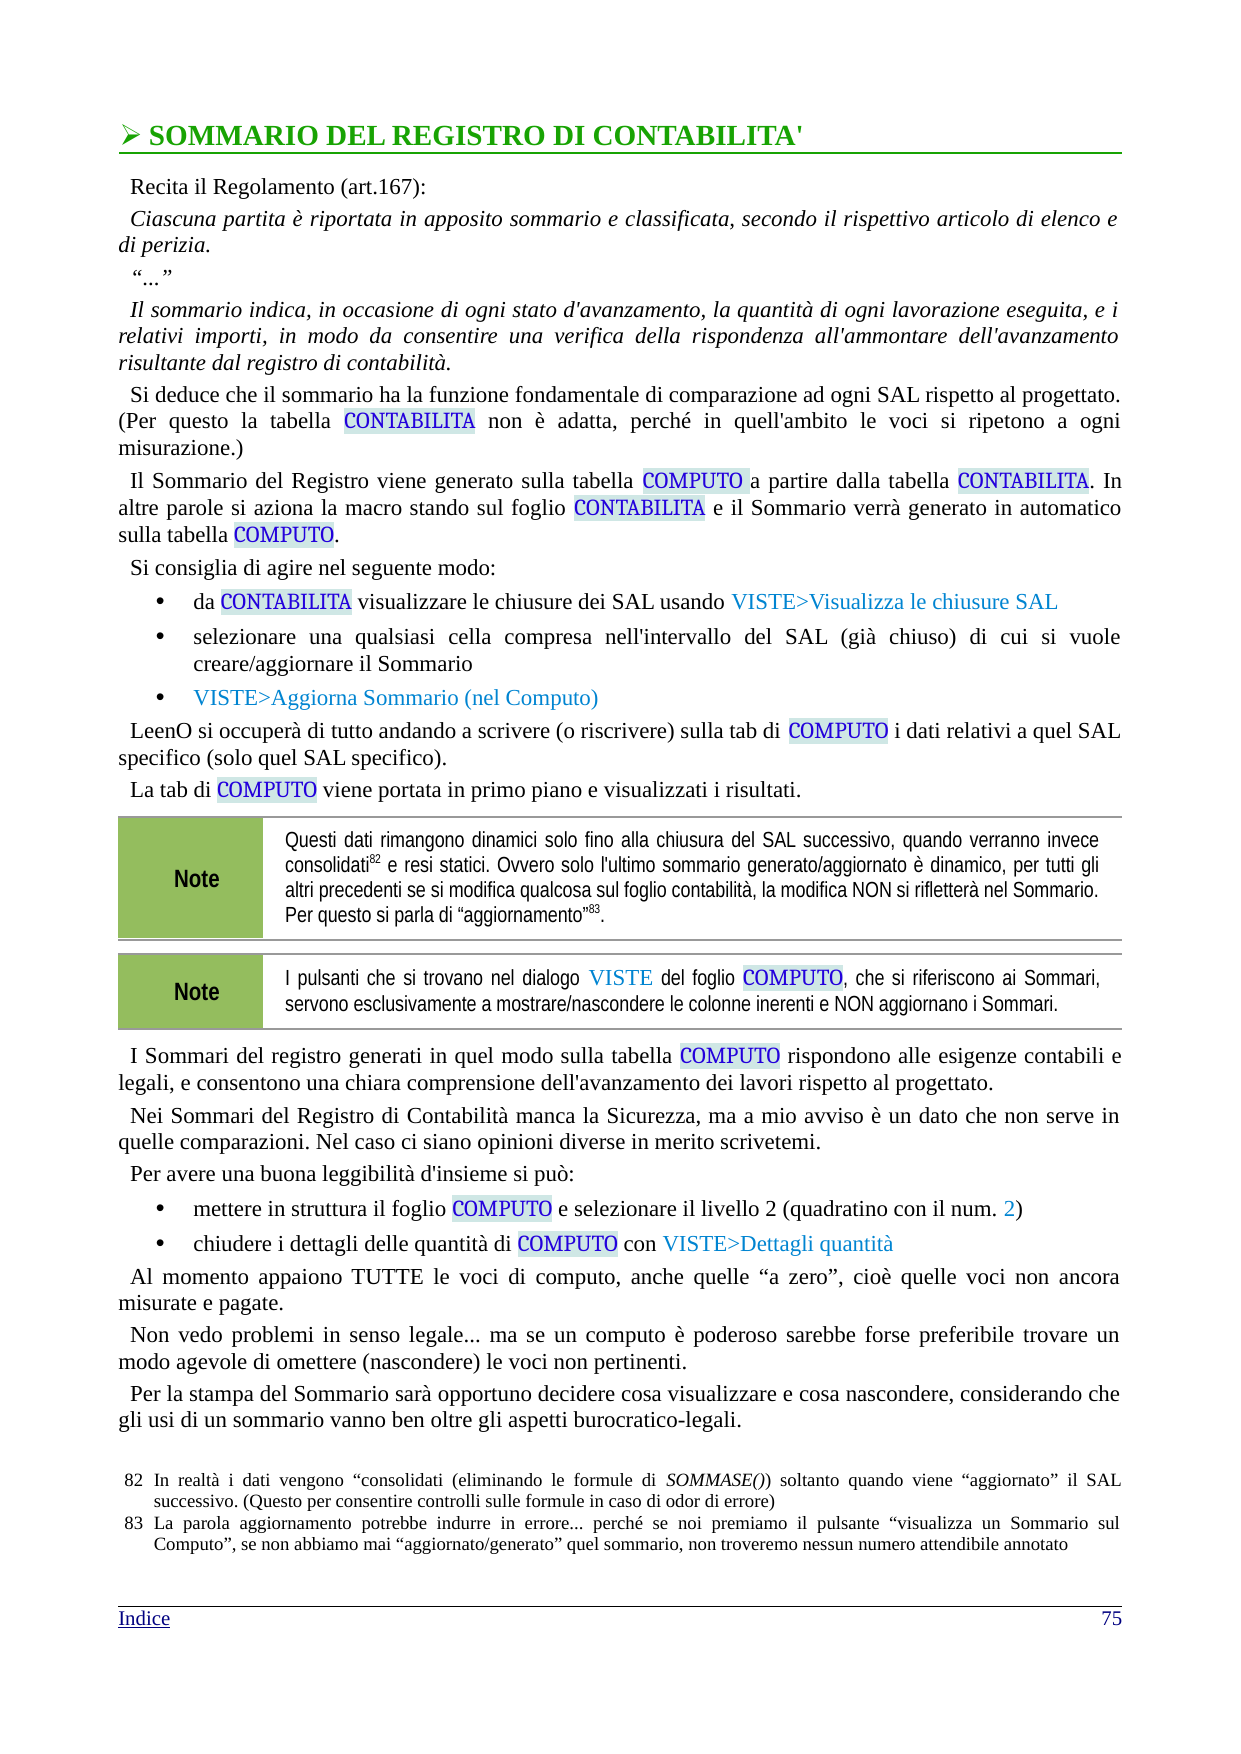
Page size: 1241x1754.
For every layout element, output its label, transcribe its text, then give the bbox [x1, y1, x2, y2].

list da CONTABILITA visualizzare le chiusure dei SAL usando VISTE>Visualizza le chiusure SAL [156, 586, 1122, 615]
list chiudere i dettagli delle quantità di COMPUTO con VISTE>Dettagli quantità [156, 1228, 1122, 1257]
table_header I pulsanti che si trovano nel dialogo VISTE del foglio COMPUTO, che si riferiscono ai Sommari, servono esclusivamente a mostrare/nascondere le colonne inerenti e NON aggiornano i Sommari. [264, 955, 1122, 1028]
list mettere in struttura il foglio COMPUTO e selezionare il livello 2 (quadratino con il num. 2) [156, 1193, 1122, 1222]
text Si consiglia di agire nel seguente modo: [118, 554, 1122, 580]
text Al momento appaiono TUTTE le voci di computo, anche quelle “a zero”, cioè quelle voci non ancora misurate e pagate. [118, 1263, 1122, 1316]
list VISTE>Aggiorna Sommario (nel Computo) [156, 682, 1122, 711]
text Il Sommario del Registro viene generato sulla tabella COMPUTO a partire dalla tabella CONTABILITA. In altre parole si aziona la macro stando sul foglio CONTABILITA e il Sommario verrà generato in automatico sulla tabella COMPUTO. [118, 467, 1122, 548]
text La tab di COMPUTO viene portata in primo piano e visualizzati i risultati. [118, 776, 1122, 803]
text Non vedo problemi in senso legale... ma se un computo è poderoso sarebbe forse preferibile trovare un modo agevole di omettere (nascondere) le voci non pertinenti. [118, 1321, 1122, 1374]
table_header Questi dati rimangono dinamici solo fino alla chiusura del SAL successivo, quando verranno invece consolidati e resi statici. Ovvero solo l'ultimo sommario generato/aggiornato è dinamico, per tutti gli altri precedenti se si modifica qualcosa sul foglio contabilità, la modifica NON si rifletterà nel Sommario. Per questo si parla di “aggiornamento”. [264, 818, 1122, 938]
text Nei Sommari del Registro di Contabilità manca la Sicurezza, ma a mio avviso è un dato che non serve in quelle comparazioni. Nel caso ci siano opinioni diverse in merito scrivetemi. [118, 1102, 1122, 1154]
subtitle SOMMARIO DEL REGISTRO DI CONTABILITA' [119, 118, 1122, 152]
table_header Note [118, 955, 263, 1028]
text Per avere una buona leggibilità d'insieme si può: [118, 1160, 1122, 1187]
text Il sommario indica, in occasione di ogni stato d'avanzamento, la quantità di ogni lavorazione eseguita, e i relativi importi, in modo da consentire una verifica della rispondenza all'ammontare dell'avanzamento risultante dal registro di contabilità. [118, 296, 1122, 375]
text LeenO si occuperà di tutto andando a scrivere (o riscrivere) sulla tab di COMPUTO i dati relativi a quel SAL specifico (solo quel SAL specifico). [118, 717, 1122, 770]
text I Sommari del registro generati in quel modo sulla tabella COMPUTO rispondono alle esigenze contabili e legali, e consentono una chiara comprensione dell'avanzamento dei lavori rispetto al progettato. [118, 1042, 1122, 1096]
table_header Note [118, 818, 263, 938]
text Recita il Regolamento (art.167): [118, 173, 1122, 199]
text “...” [118, 264, 1122, 290]
text Ciascuna partita è riportata in apposito sommario e classificata, secondo il rispettivo articolo di elenco e di perizia. [118, 205, 1122, 258]
text Per la stampa del Sommario sarà opportuno decidere cosa visualizzare e cosa nascondere, considerando che gli usi di un sommario vanno ben oltre gli aspetti burocratico-legali. [118, 1380, 1122, 1433]
list selezionare una qualsiasi cella compresa nell'intervallo del SAL (già chiuso) di cui si vuole creare/aggiornare il Sommario [156, 621, 1122, 676]
text Si deduce che il sommario ha la funzione fondamentale di comparazione ad ogni SAL rispetto al progettato. (Per questo la tabella CONTABILITA non è adatta, perché in quell'ambito le voci si ripetono a ogni misurazione.) [118, 381, 1122, 461]
